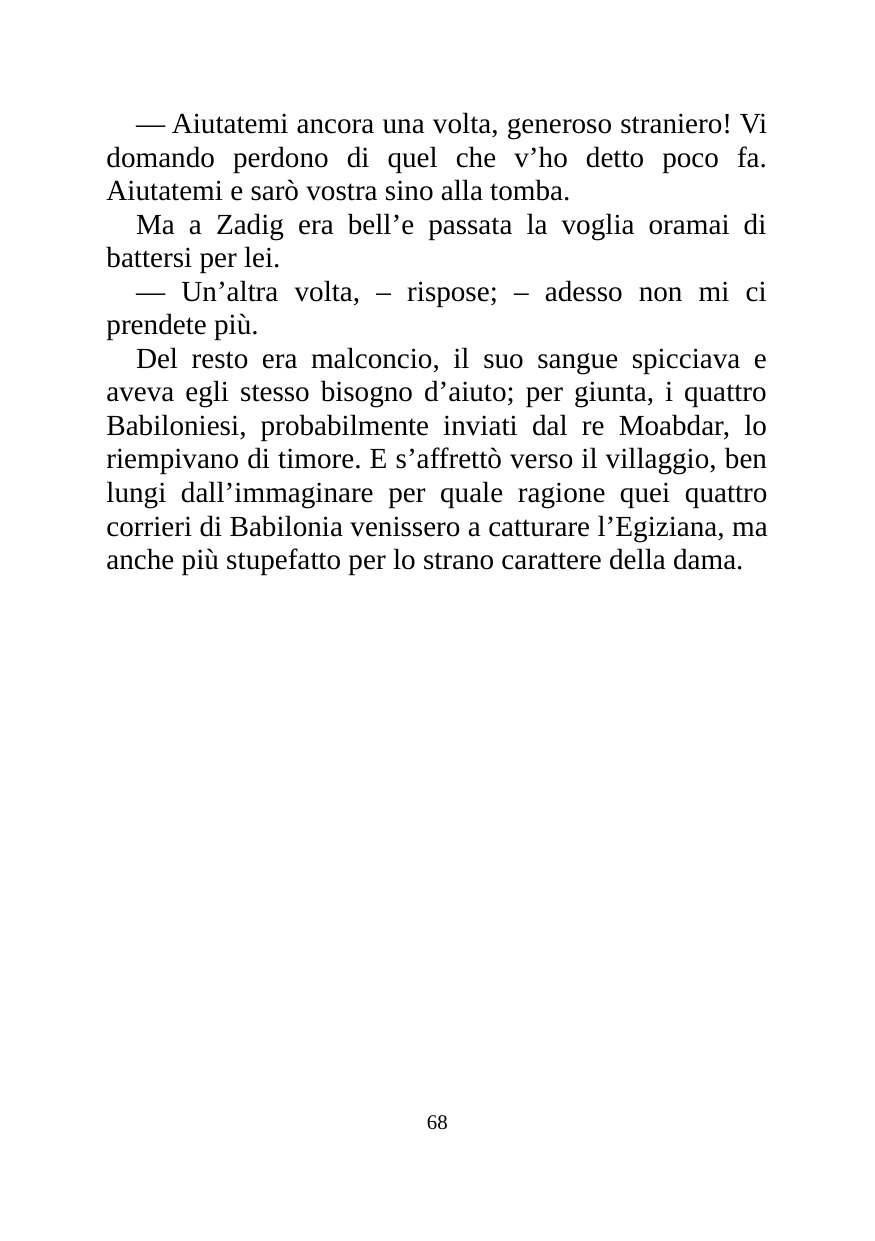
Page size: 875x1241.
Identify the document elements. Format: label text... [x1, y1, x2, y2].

text — Aiutatemi ancora una volta, generoso straniero! Vi domando perdono di quel che v’ho detto poco fa. Aiutatemi e sarò vostra sino alla tomba. [106, 106, 768, 207]
text Ma a Zadig era bell’e passata la voglia oramai di battersi per lei. [106, 207, 768, 274]
text Del resto era malconcio, il suo sangue spicciava e aveva egli stesso bisogno d’aiuto; per giunta, i quattro Babiloniesi, probabilmente inviati dal re Moabdar, lo riempivano di timore. E s’affrettò verso il villaggio, ben lungi dall’immaginare per quale ragione quei quattro corrieri di Babilonia venissero a catturare l’Egiziana, ma anche più stupefatto per lo strano carattere della dama. [106, 341, 768, 576]
text — Un’altra volta, – rispose; – adesso non mi ci prendete più. [106, 274, 768, 341]
